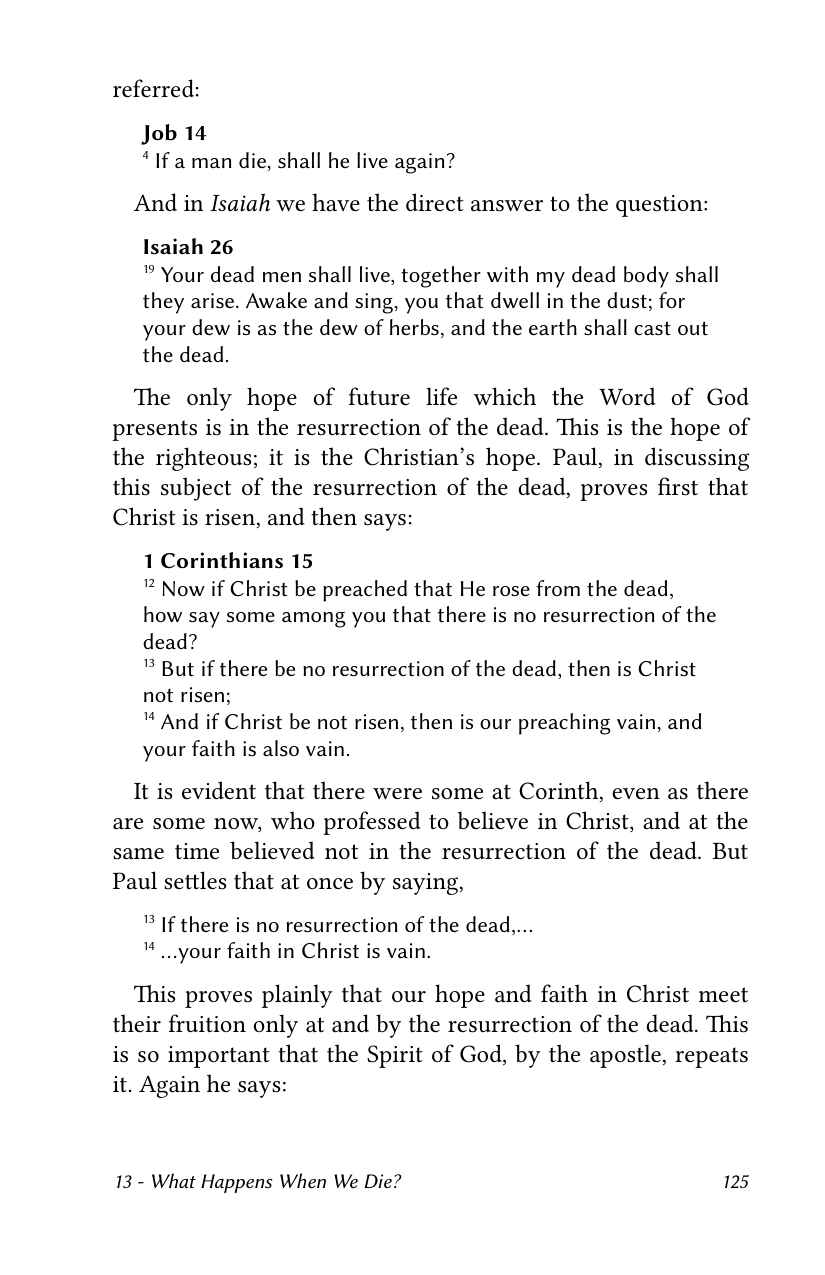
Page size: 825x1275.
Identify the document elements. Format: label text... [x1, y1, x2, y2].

text Isaiah 26 [142, 234, 750, 260]
text 1 Corinthians 15 [142, 548, 750, 574]
text 14 And if Christ be not risen, then is our preaching vain, and your faith is also vain. [142, 709, 720, 762]
text 4 If a man die, shall he live again? [142, 147, 720, 174]
text 19 Your dead men shall live, together with my dead body shall they arise. Awake and sing, you that dwell in the dust; for your dew is as the dew of herbs, and the earth shall cast out the dead. [142, 262, 720, 368]
text This proves plainly that our hope and faith in Christ meet their fruition only at and by the resurrection of the dead. This is so important that the Spirit of God, by the apostle, repeats it. Again he says: [112, 980, 750, 1098]
text It is evident that there were some at Corinth, even as there are some now, who professed to believe in Christ, and at the same time believed not in the resurrection of the dead. But Paul settles that at once by saying, [112, 777, 750, 895]
text 13 If there is no resurrection of the dead,… [142, 912, 720, 938]
text referred: [112, 75, 750, 103]
text 13 But if there be no resurrection of the dead, then is Christ not risen; [142, 655, 720, 708]
text And in Isaiah we have the direct answer to the question: [112, 189, 750, 218]
text Job 14 [142, 120, 750, 146]
text The only hope of future life which the Word of God presents is in the resurrection of the dead. This is the hope of the righteous; it is the Christian’s hope. Paul, in discussing this subject of the resurrection of the dead, proves first that Christ is risen, and then says: [112, 383, 750, 531]
text 12 Now if Christ be preached that He rose from the dead, how say some among you that there is no resurrection of the dead? [142, 575, 720, 655]
text 14 ...your faith in Christ is vain. [142, 938, 720, 964]
